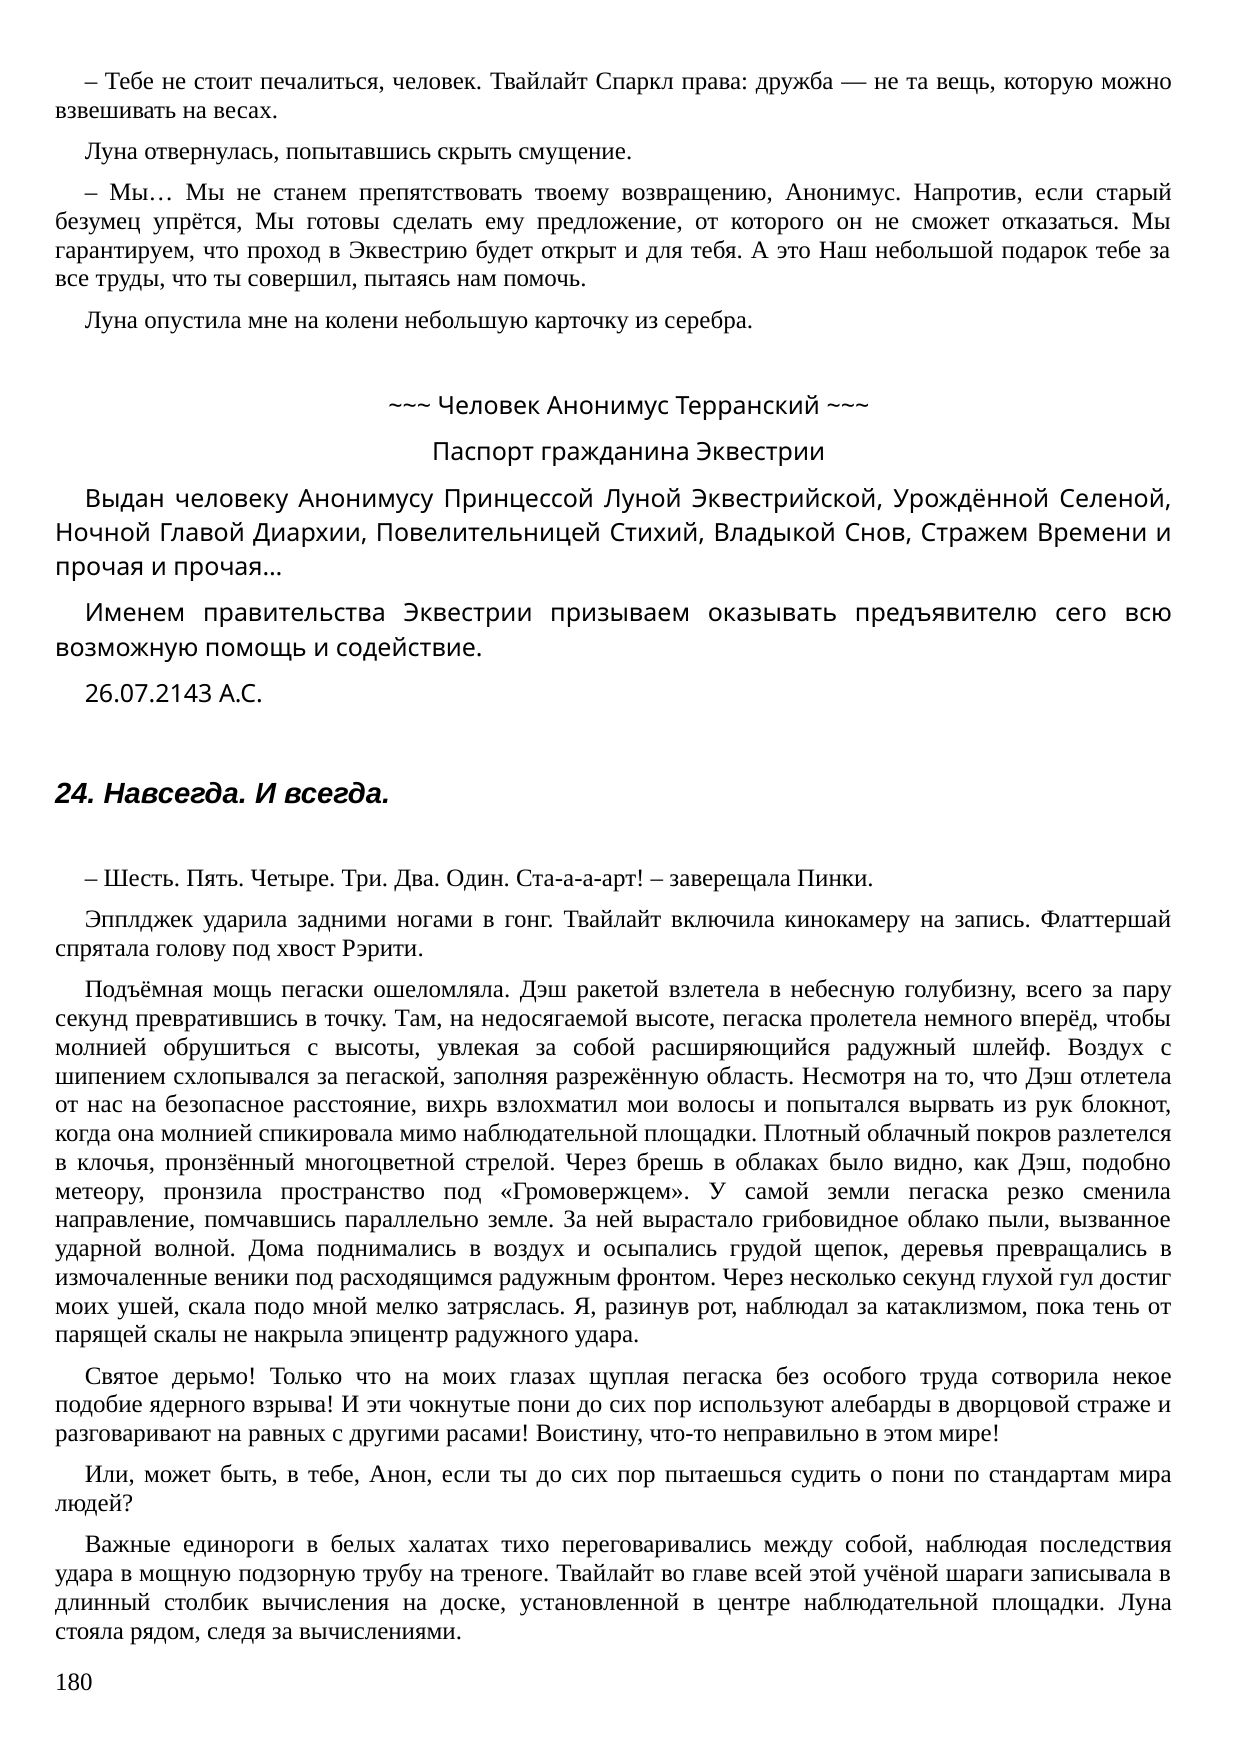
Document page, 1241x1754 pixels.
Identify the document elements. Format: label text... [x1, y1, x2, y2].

text Святое дерьмо! Только что на моих глазах щуплая пегаска без особого труда сотворила некое подобие ядерного взрыва! И эти чокнутые пони до сих пор используют алебарды в дворцовой страже и разговаривают на равных с другими расами! Воистину, что-то неправильно в этом мире! [55, 1361, 1173, 1447]
text Паспорт гражданина Эквестрии [55, 434, 1173, 468]
text ~~~ Человек Анонимус Терранский ~~~ [55, 387, 1173, 421]
text – Тебе не стоит печалиться, человек. Твайлайт Спаркл права: дружба — не та вещь, которую можно взвешивать на весах. [55, 66, 1173, 123]
text Луна опустила мне на колени небольшую карточку из серебра. [55, 305, 1173, 333]
text Или, может быть, в тебе, Анон, если ты до сих пор пытаешься судить о пони по стандартам мира людей? [55, 1459, 1173, 1517]
text 26.07.2143 А.С. [55, 676, 1173, 710]
text Выдан человеку Анонимусу Принцессой Луной Эквестрийской, Урождённой Селеной, Ночной Главой Диархии, Повелительницей Стихий, Владыкой Снов, Стражем Времени и прочая и прочая… [55, 480, 1173, 583]
text Важные единороги в белых халатах тихо переговаривались между собой, наблюдая последствия удара в мощную подзорную трубу на треноге. Твайлайт во главе всей этой учёной шараги записывала в длинный столбик вычисления на доске, установленной в центре наблюдательной площадки. Луна стояла рядом, следя за вычислениями. [55, 1529, 1173, 1644]
text – Шесть. Пять. Четыре. Три. Два. Один. Ста-а-а-арт! – заверещала Пинки. [55, 863, 1173, 892]
subtitle 24. Навсегда. И всегда. [55, 776, 1173, 809]
text Именем правительства Эквестрии призываем оказывать предъявителю сего всю возможную помощь и содействие. [55, 595, 1173, 663]
text Подъёмная мощь пегаски ошеломляла. Дэш ракетой взлетела в небесную голубизну, всего за пару секунд превратившись в точку. Там, на недосягаемой высоте, пегаска пролетела немного вперёд, чтобы молнией обрушиться с высоты, увлекая за собой расширяющийся радужный шлейф. Воздух с шипением схлопывался за пегаской, заполняя разрежённую область. Несмотря на то, что Дэш отлетела от нас на безопасное расстояние, вихрь взлохматил мои волосы и попытался вырвать из рук блокнот, когда она молнией спикировала мимо наблюдательной площадки. Плотный облачный покров разлетелся в клочья, пронзённый многоцветной стрелой. Через брешь в облаках было видно, как Дэш, подобно метеору, пронзила пространство под «Громовержцем». У самой земли пегаска резко сменила направление, помчавшись параллельно земле. За ней вырастало грибовидное облако пыли, вызванное ударной волной. Дома поднимались в воздух и осыпались грудой щепок, деревья превращались в измочаленные веники под расходящимся радужным фронтом. Через несколько секунд глухой гул достиг моих ушей, скала подо мной мелко затряслась. Я, разинув рот, наблюдал за катаклизмом, пока тень от парящей скалы не накрыла эпицентр радужного удара. [55, 974, 1173, 1348]
text Луна отвернулась, попытавшись скрыть смущение. [55, 136, 1173, 165]
text Эпплджек ударила задними ногами в гонг. Твайлайт включила кинокамеру на запись. Флаттершай спрятала голову под хвост Рэрити. [55, 904, 1173, 962]
text – Мы… Мы не станем препятствовать твоему возвращению, Анонимус. Напротив, если старый безумец упрётся, Мы готовы сделать ему предложение, от которого он не сможет отказаться. Мы гарантируем, что проход в Эквестрию будет открыт и для тебя. А это Наш небольшой подарок тебе за все труды, что ты совершил, пытаясь нам помочь. [55, 177, 1173, 292]
